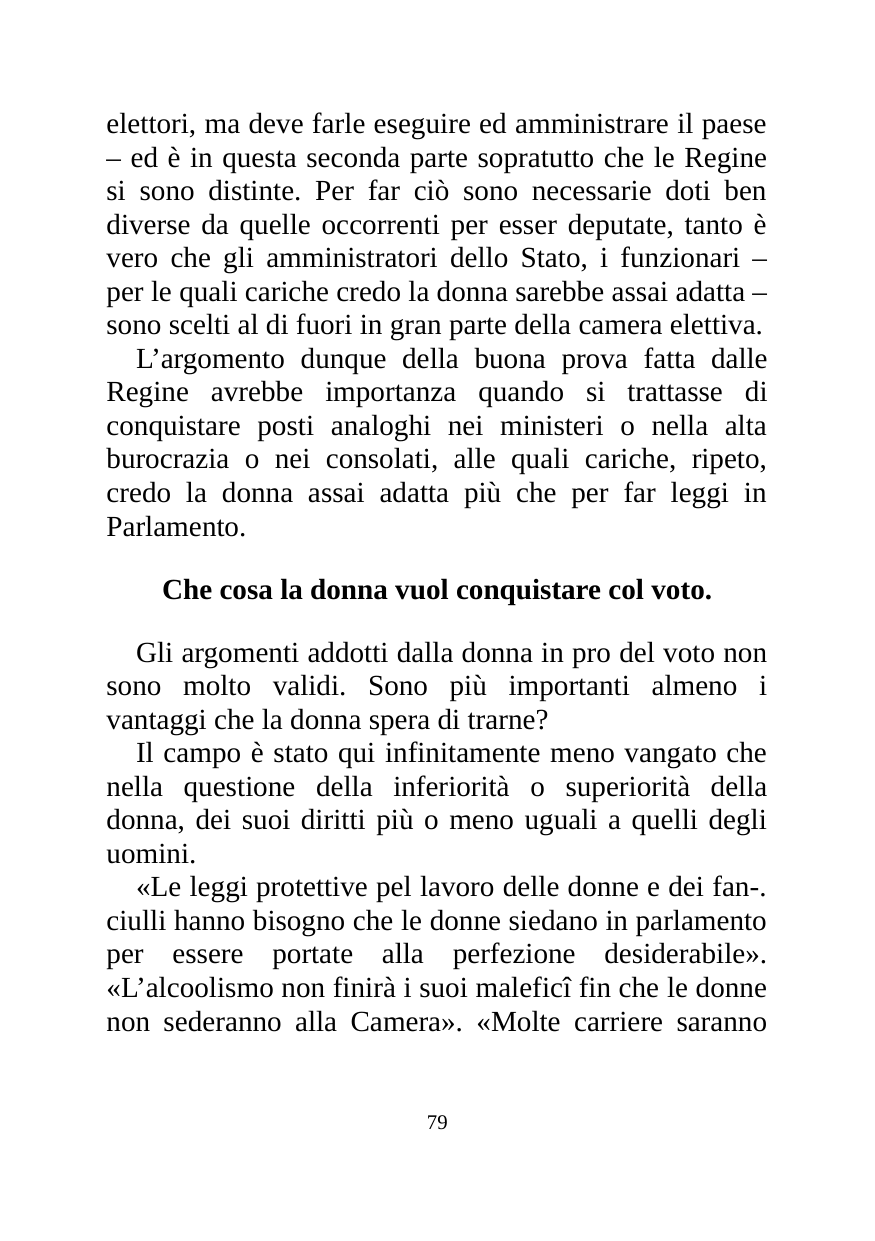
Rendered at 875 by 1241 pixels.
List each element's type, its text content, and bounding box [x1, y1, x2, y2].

text «Le leggi protettive pel lavoro delle donne e dei fan-. ciulli hanno bisogno che le donne siedano in parlamento per essere portate alla perfezione desiderabile». «L’alcoolismo non finirà i suoi maleficî fin che le donne non sederanno alla Camera». «Molte carriere saranno [106, 869, 768, 1037]
text L’argomento dunque della buona prova fatta dalle Regine avrebbe importanza quando si trattasse di conquistare posti analoghi nei ministeri o nella alta burocrazia o nei consolati, alle quali cariche, ripeto, credo la donna assai adatta più che per far leggi in Parlamento. [106, 341, 768, 542]
text elettori, ma deve farle eseguire ed amministrare il paese – ed è in questa seconda parte sopratutto che le Regine si sono distinte. Per far ciò sono necessarie doti ben diverse da quelle occorrenti per esser deputate, tanto è vero che gli amministratori dello Stato, i funzionari – per le quali cariche credo la donna sarebbe assai adatta – sono scelti al di fuori in gran parte della camera elettiva. [106, 106, 768, 341]
text Gli argomenti addotti dalla donna in pro del voto non sono molto validi. Sono più importanti almeno i vantaggi che la donna spera di trarne? [106, 635, 768, 735]
text Il campo è stato qui infinitamente meno vangato che nella questione della inferiorità o superiorità della donna, dei suoi diritti più o meno uguali a quelli degli uomini. [106, 735, 768, 869]
subtitle Che cosa la donna vuol conquistare col voto. [106, 572, 768, 605]
